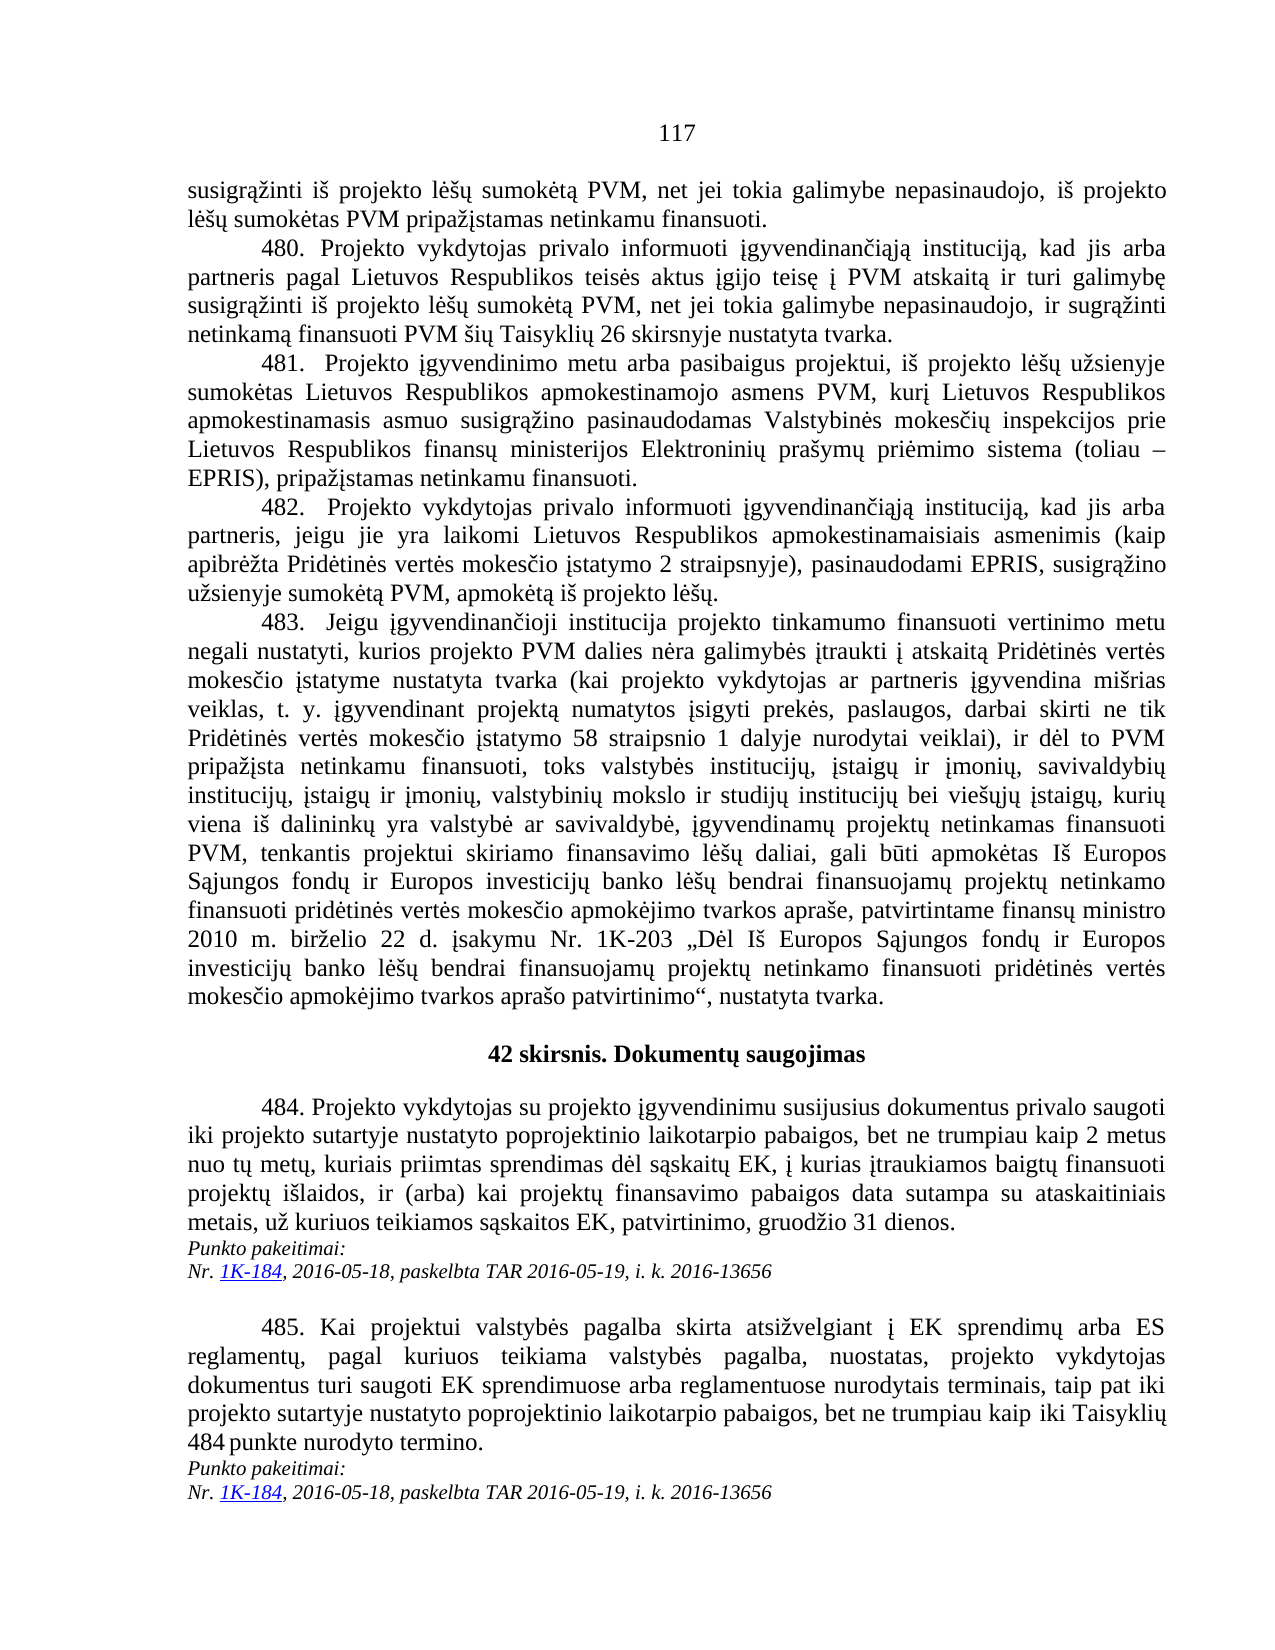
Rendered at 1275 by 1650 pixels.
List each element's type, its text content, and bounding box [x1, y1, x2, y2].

subtitle 42 skirsnis. Dokumentų saugojimas [246, 1039, 1107, 1068]
text Punkto pakeitimai: [187, 1235, 1167, 1259]
text 483. Jeigu įgyvendinančioji institucija projekto tinkamumo finansuoti vertinimo metu negali nustatyti, kurios projekto PVM dalies nėra galimybės įtraukti į atskaitą Pridėtinės vertės mokesčio įstatyme nustatyta tvarka (kai projekto vykdytojas ar partneris įgyvendina mišrias veiklas, t. y. įgyvendinant projektą numatytos įsigyti prekės, paslaugos, darbai skirti ne tik Pridėtinės vertės mokesčio įstatymo 58 straipsnio 1 dalyje nurodytai veiklai), ir dėl to PVM pripažįsta netinkamu finansuoti, toks valstybės institucijų, įstaigų ir įmonių, savivaldybių institucijų, įstaigų ir įmonių, valstybinių mokslo ir studijų institucijų bei viešųjų įstaigų, kurių viena iš dalininkų yra valstybė ar savivaldybė, įgyvendinamų projektų netinkamas finansuoti PVM, tenkantis projektui skiriamo finansavimo lėšų daliai, gali būti apmokėtas Iš Europos Sąjungos fondų ir Europos investicijų banko lėšų bendrai finansuojamų projektų netinkamo finansuoti pridėtinės vertės mokesčio apmokėjimo tvarkos apraše, patvirtintame finansų ministro 2010 m. birželio 22 d. įsakymu Nr. 1K-203 „Dėl Iš Europos Sąjungos fondų ir Europos investicijų banko lėšų bendrai finansuojamų projektų netinkamo finansuoti pridėtinės vertės mokesčio apmokėjimo tvarkos aprašo patvirtinimo“, nustatyta tvarka. [187, 607, 1167, 1010]
text Nr. 1K-184, 2016-05-18, paskelbta TAR 2016-05-19, i. k. 2016-13656 [187, 1259, 1167, 1283]
text 481. Projekto įgyvendinimo metu arba pasibaigus projektui, iš projekto lėšų užsienyje sumokėtas Lietuvos Respublikos apmokestinamojo asmens PVM, kurį Lietuvos Respublikos apmokestinamasis asmuo susigrąžino pasinaudodamas Valstybinės mokesčių inspekcijos prie Lietuvos Respublikos finansų ministerijos Elektroninių prašymų priėmimo sistema (toliau – EPRIS), pripažįstamas netinkamu finansuoti. [187, 348, 1167, 492]
text susigrąžinti iš projekto lėšų sumokėtą PVM, net jei tokia galimybe nepasinaudojo, iš projekto lėšų sumokėtas PVM pripažįstamas netinkamu finansuoti. [187, 176, 1167, 233]
text 484. Projekto vykdytojas su projekto įgyvendinimu susijusius dokumentus privalo saugoti iki projekto sutartyje nustatyto poprojektinio laikotarpio pabaigos, bet ne trumpiau kaip 2 metus nuo tų metų, kuriais priimtas sprendimas dėl sąskaitų EK, į kurias įtraukiamos baigtų finansuoti projektų išlaidos, ir (arba) kai projektų finansavimo pabaigos data sutampa su ataskaitiniais metais, už kuriuos teikiamos sąskaitos EK, patvirtinimo, gruodžio 31 dienos. [187, 1092, 1167, 1235]
text 482. Projekto vykdytojas privalo informuoti įgyvendinančiąją instituciją, kad jis arba partneris, jeigu jie yra laikomi Lietuvos Respublikos apmokestinamaisiais asmenimis (kaip apibrėžta Pridėtinės vertės mokesčio įstatymo 2 straipsnyje), pasinaudodami EPRIS, susigrąžino užsienyje sumokėtą PVM, apmokėtą iš projekto lėšų. [187, 492, 1167, 607]
text 480. Projekto vykdytojas privalo informuoti įgyvendinančiąją instituciją, kad jis arba partneris pagal Lietuvos Respublikos teisės aktus įgijo teisę į PVM atskaitą ir turi galimybę susigrąžinti iš projekto lėšų sumokėtą PVM, net jei tokia galimybe nepasinaudojo, ir sugrąžinti netinkamą finansuoti PVM šių Taisyklių 26 skirsnyje nustatyta tvarka. [187, 233, 1167, 348]
text Nr. 1K-184, 2016-05-18, paskelbta TAR 2016-05-19, i. k. 2016-13656 [187, 1480, 1167, 1504]
text Punkto pakeitimai: [187, 1456, 1167, 1480]
text 485. Kai projektui valstybės pagalba skirta atsižvelgiant į EK sprendimų arba ES reglamentų, pagal kuriuos teikiama valstybės pagalba, nuostatas, projekto vykdytojas dokumentus turi saugoti EK sprendimuose arba reglamentuose nurodytais terminais, taip pat iki projekto sutartyje nustatyto poprojektinio laikotarpio pabaigos, bet ne trumpiau kaip iki Taisyklių 484 punkte nurodyto termino. [187, 1312, 1167, 1456]
